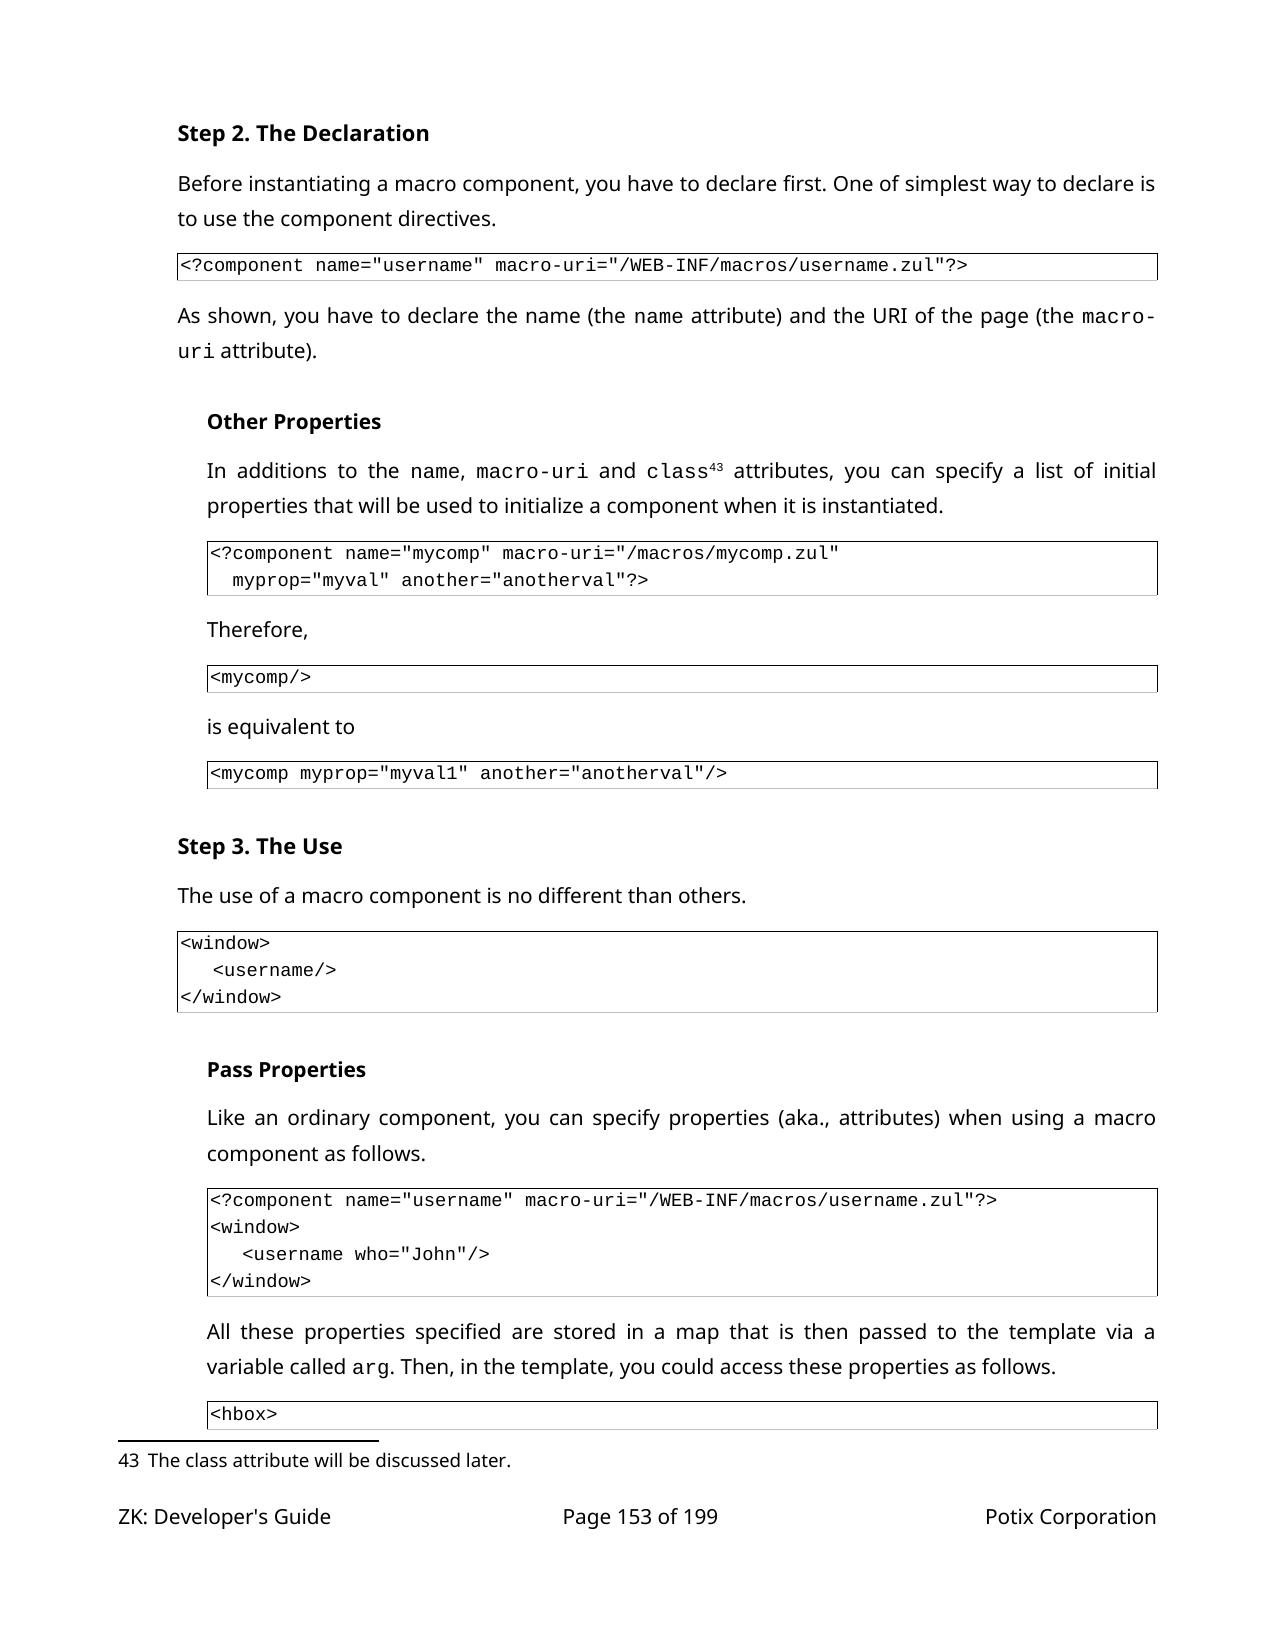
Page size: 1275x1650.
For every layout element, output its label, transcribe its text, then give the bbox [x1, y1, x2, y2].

text <?component name="mycomp" macro-uri="/macros/mycomp.zul" [208, 542, 1157, 565]
text <username who="John"/> [208, 1242, 1157, 1266]
text In additions to the name, macro-uri and class attributes, you can specify a list of initial properties that will be used to initialize a component when it is instantiated. [207, 456, 1157, 520]
subtitle Pass Properties [207, 1055, 1157, 1083]
text <window> [208, 1215, 1157, 1239]
subtitle Step 3. The Use [177, 831, 1157, 861]
text myprop="myval" another="anotherval"?> [208, 568, 1157, 595]
subtitle Step 2. The Declaration [177, 118, 1157, 148]
text Therefore, [207, 616, 1157, 644]
text </window> [208, 1269, 1157, 1296]
text Before instantiating a macro component, you have to declare first. One of simplest way to declare is to use the component directives. [177, 169, 1157, 232]
text As shown, you have to declare the name (the name attribute) and the URI of the page (the macro-uri attribute). [177, 301, 1157, 365]
text The use of a macro component is no different than others. [177, 882, 1157, 910]
text <window> [178, 932, 1157, 955]
text <hbox> [208, 1402, 1157, 1429]
text <mycomp myprop="myval1" another="anotherval"/> [208, 762, 1157, 788]
text is equivalent to [207, 712, 1157, 741]
text </window> [178, 985, 1157, 1012]
text All these properties specified are stored in a map that is then passed to the template via a variable called arg. Then, in the template, you could access these properties as follows. [207, 1317, 1157, 1381]
text <?component name="username" macro-uri="/WEB-INF/macros/username.zul"?> [208, 1189, 1157, 1212]
text The class attribute will be discussed later. [118, 1447, 1157, 1473]
text Like an ordinary component, you can specify properties (aka., attributes) when using a macro component as follows. [207, 1103, 1157, 1167]
subtitle Other Properties [207, 407, 1157, 436]
text <mycomp/> [208, 666, 1157, 692]
text <username/> [178, 958, 1157, 982]
text <?component name="username" macro-uri="/WEB-INF/macros/username.zul"?> [178, 254, 1157, 280]
